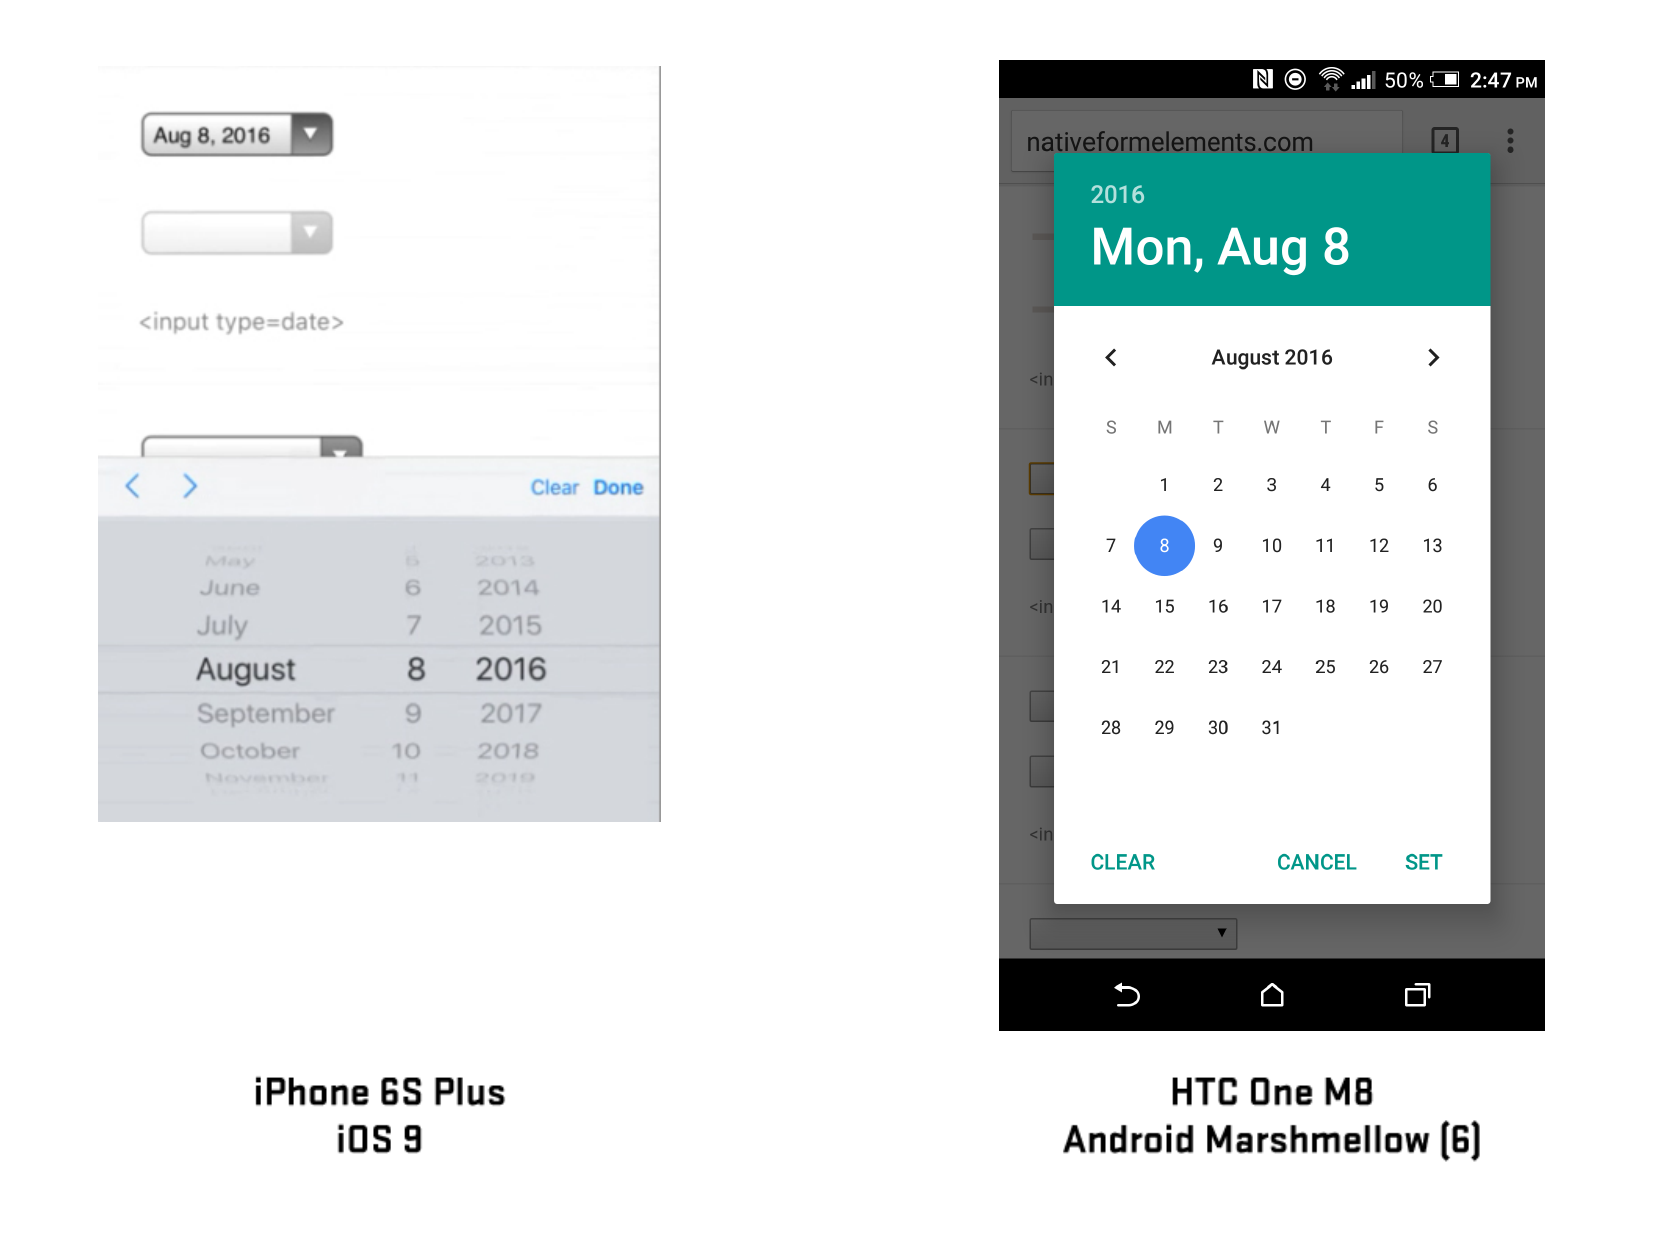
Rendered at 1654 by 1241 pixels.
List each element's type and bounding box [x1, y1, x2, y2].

picture [98, 66, 661, 822]
picture [999, 60, 1545, 1031]
picture [225, 1070, 535, 1165]
picture [1051, 1070, 1494, 1165]
